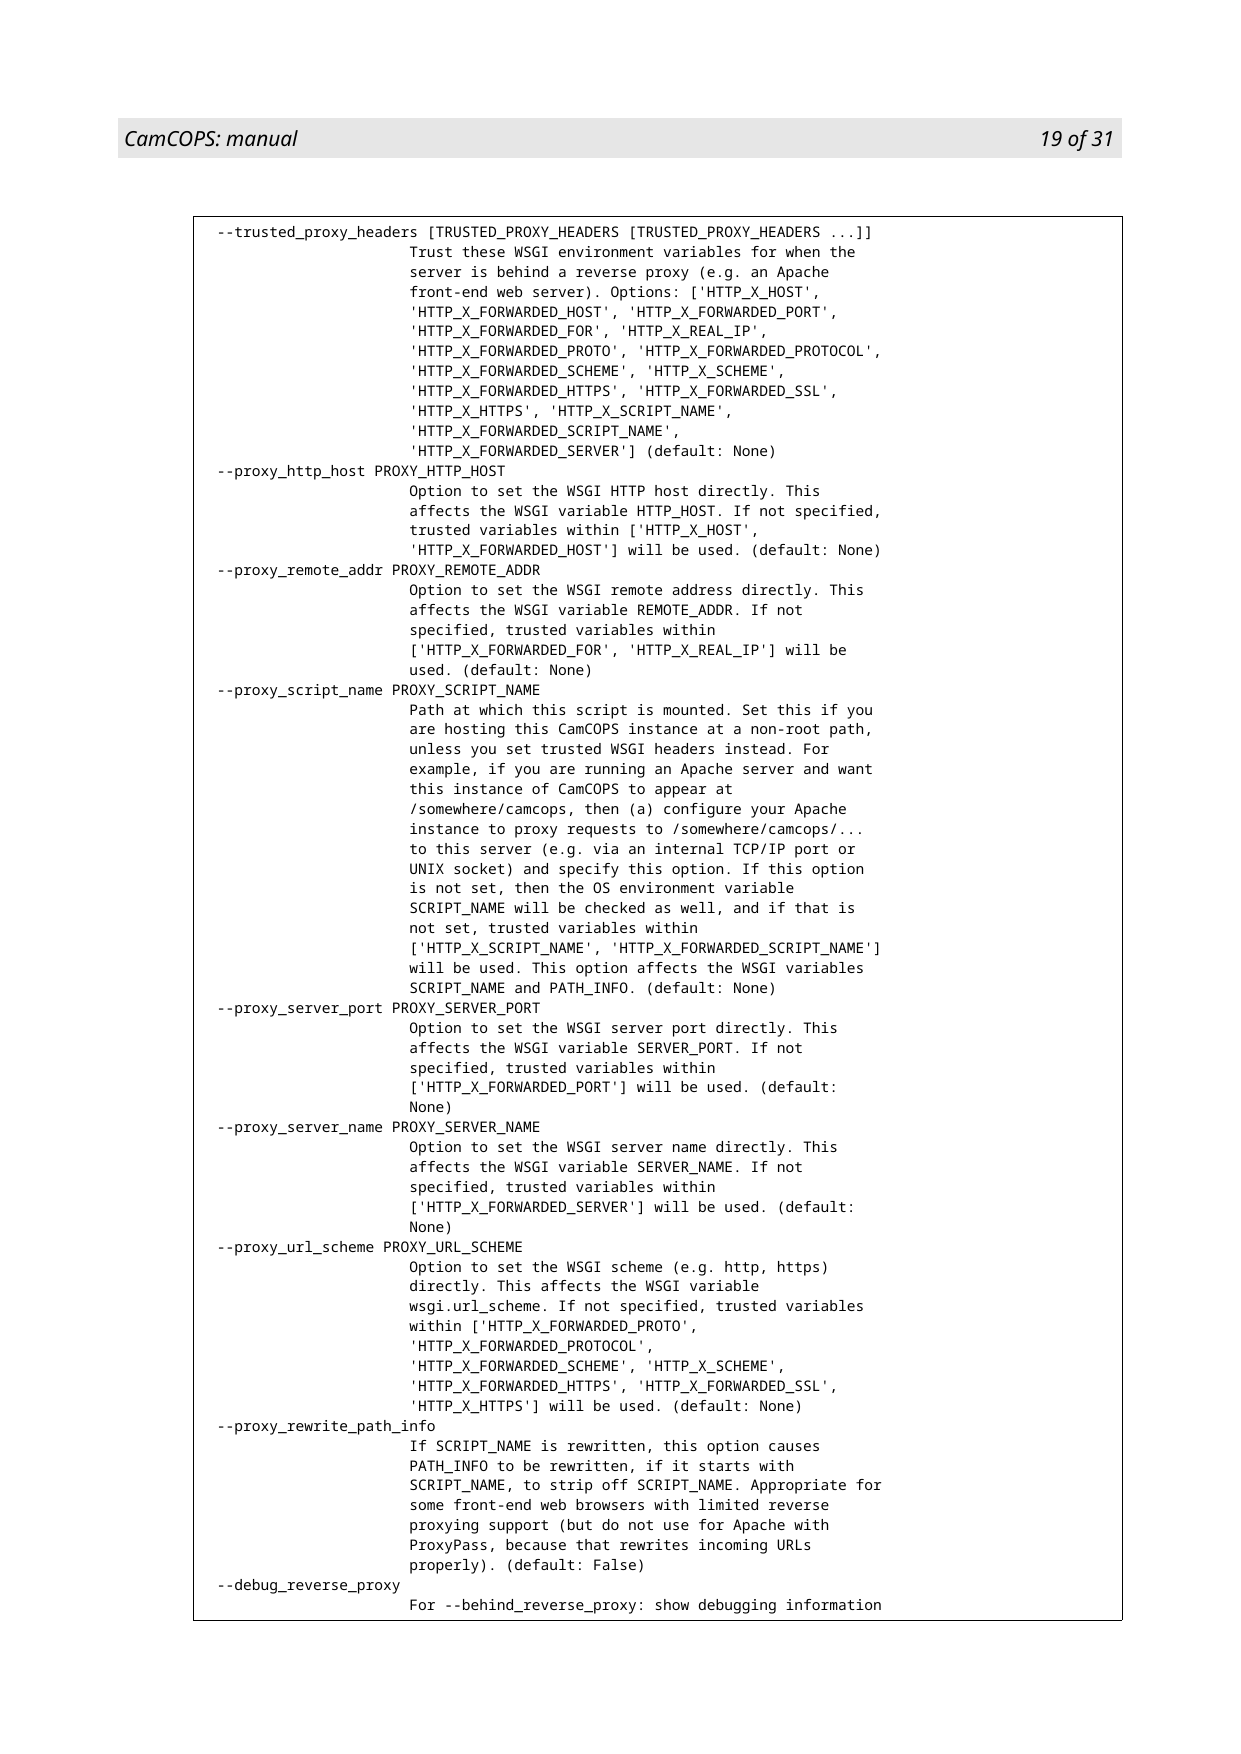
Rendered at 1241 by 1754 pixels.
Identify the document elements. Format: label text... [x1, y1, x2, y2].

table_header --trusted_proxy_headers [TRUSTED_PROXY_HEADERS [TRUSTED_PROXY_HEADERS ...]] Trust these WSGI environment variables for when the server is behind a reverse proxy (e.g. an Apache front-end web server). Options: ['HTTP_X_HOST', 'HTTP_X_FORWARDED_HOST', 'HTTP_X_FORWARDED_PORT', 'HTTP_X_FORWARDED_FOR', 'HTTP_X_REAL_IP', 'HTTP_X_FORWARDED_PROTO', 'HTTP_X_FORWARDED_PROTOCOL', 'HTTP_X_FORWARDED_SCHEME', 'HTTP_X_SCHEME', 'HTTP_X_FORWARDED_HTTPS', 'HTTP_X_FORWARDED_SSL', 'HTTP_X_HTTPS', 'HTTP_X_SCRIPT_NAME', 'HTTP_X_FORWARDED_SCRIPT_NAME', 'HTTP_X_FORWARDED_SERVER'] (default: None) --proxy_http_host PROXY_HTTP_HOST Option to set the WSGI HTTP host directly. This affects the WSGI variable HTTP_HOST. If not specified, trusted variables within ['HTTP_X_HOST', 'HTTP_X_FORWARDED_HOST'] will be used. (default: None) --proxy_remote_addr PROXY_REMOTE_ADDR Option to set the WSGI remote address directly. This affects the WSGI variable REMOTE_ADDR. If not specified, trusted variables within ['HTTP_X_FORWARDED_FOR', 'HTTP_X_REAL_IP'] will be used. (default: None) --proxy_script_name PROXY_SCRIPT_NAME Path at which this script is mounted. Set this if you are hosting this CamCOPS instance at a non-root path, unless you set trusted WSGI headers instead. For example, if you are running an Apache server and want this instance of CamCOPS to appear at /somewhere/camcops, then (a) configure your Apache instance to proxy requests to /somewhere/camcops/... to this server (e.g. via an internal TCP/IP port or UNIX socket) and specify this option. If this option is not set, then the OS environment variable SCRIPT_NAME will be checked as well, and if that is not set, trusted variables within ['HTTP_X_SCRIPT_NAME', 'HTTP_X_FORWARDED_SCRIPT_NAME'] will be used. This option affects the WSGI variables SCRIPT_NAME and PATH_INFO. (default: None) --proxy_server_port PROXY_SERVER_PORT Option to set the WSGI server port directly. This affects the WSGI variable SERVER_PORT. If not specified, trusted variables within ['HTTP_X_FORWARDED_PORT'] will be used. (default: None) --proxy_server_name PROXY_SERVER_NAME Option to set the WSGI server name directly. This affects the WSGI variable SERVER_NAME. If not specified, trusted variables within ['HTTP_X_FORWARDED_SERVER'] will be used. (default: None) --proxy_url_scheme PROXY_URL_SCHEME Option to set the WSGI scheme (e.g. http, https) directly. This affects the WSGI variable wsgi.url_scheme. If not specified, trusted variables within ['HTTP_X_FORWARDED_PROTO', 'HTTP_X_FORWARDED_PROTOCOL', 'HTTP_X_FORWARDED_SCHEME', 'HTTP_X_SCHEME', 'HTTP_X_FORWARDED_HTTPS', 'HTTP_X_FORWARDED_SSL', 'HTTP_X_HTTPS'] will be used. (default: None) --proxy_rewrite_path_info If SCRIPT_NAME is rewritten, this option causes PATH_INFO to be rewritten, if it starts with SCRIPT_NAME, to strip off SCRIPT_NAME. Appropriate for some front-end web browsers with limited reverse proxying support (but do not use for Apache with ProxyPass, because that rewrites incoming URLs properly). (default: False) --debug_reverse_proxy For --behind_reverse_proxy: show debugging information [194, 217, 1122, 1620]
